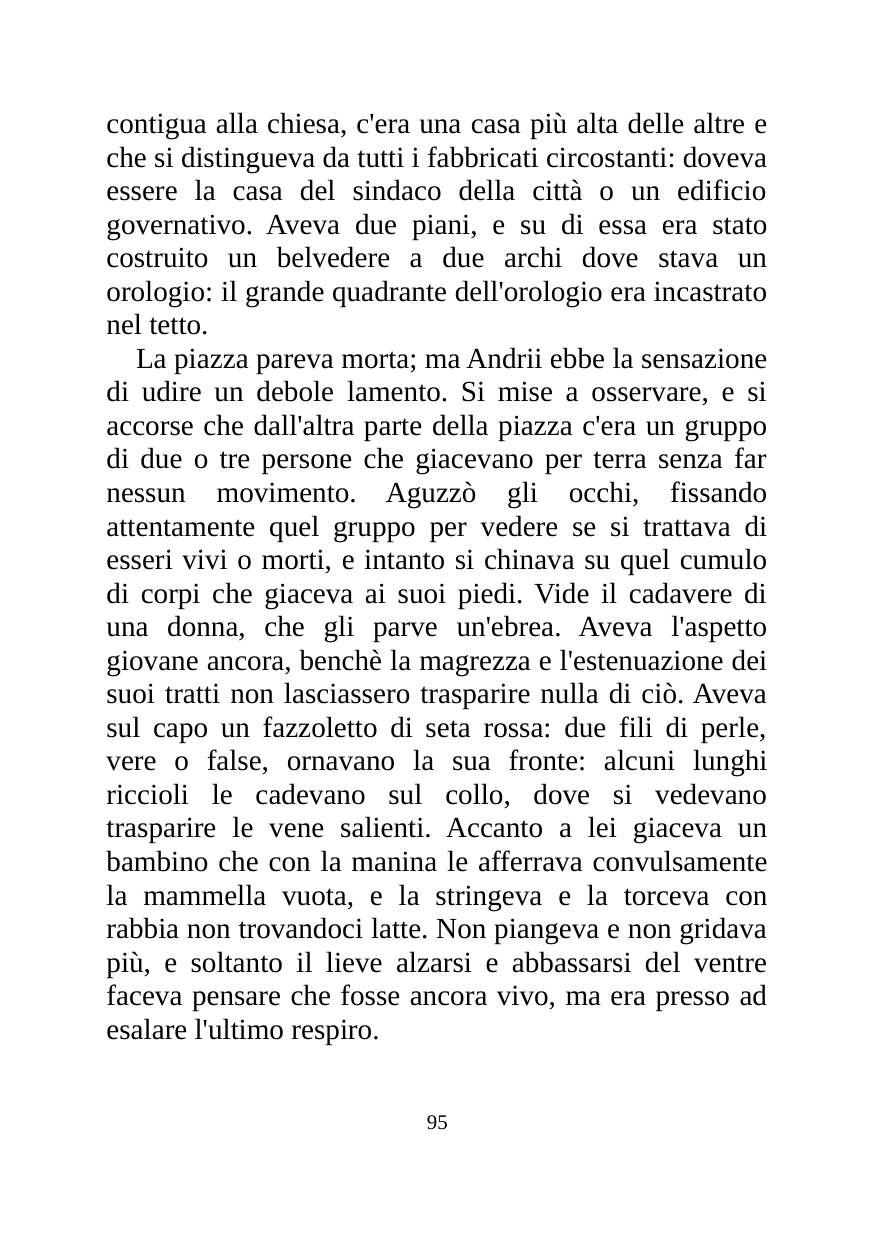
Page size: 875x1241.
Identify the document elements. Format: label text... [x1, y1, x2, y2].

text La piazza pareva morta; ma Andrii ebbe la sensazione di udire un debole lamento. Si mise a osservare, e si accorse che dall'altra parte della piazza c'era un gruppo di due o tre persone che giacevano per terra senza far nessun movimento. Aguzzò gli occhi, fissando attentamente quel gruppo per vedere se si trattava di esseri vivi o morti, e intanto si chinava su quel cumulo di corpi che giaceva ai suoi piedi. Vide il cadavere di una donna, che gli parve un'ebrea. Aveva l'aspetto giovane ancora, benchè la magrezza e l'estenuazione dei suoi tratti non lasciassero trasparire nulla di ciò. Aveva sul capo un fazzoletto di seta rossa: due fili di perle, vere o false, ornavano la sua fronte: alcuni lunghi riccioli le cadevano sul collo, dove si vedevano trasparire le vene salienti. Accanto a lei giaceva un bambino che con la manina le afferrava convulsamente la mammella vuota, e la stringeva e la torceva con rabbia non trovandoci latte. Non piangeva e non gridava più, e soltanto il lieve alzarsi e abbassarsi del ventre faceva pensare che fosse ancora vivo, ma era presso ad esalare l'ultimo respiro. [106, 341, 768, 1045]
text contigua alla chiesa, c'era una casa più alta delle altre e che si distingueva da tutti i fabbricati circostanti: doveva essere la casa del sindaco della città o un edificio governativo. Aveva due piani, e su di essa era stato costruito un belvedere a due archi dove stava un orologio: il grande quadrante dell'orologio era incastrato nel tetto. [106, 106, 768, 341]
